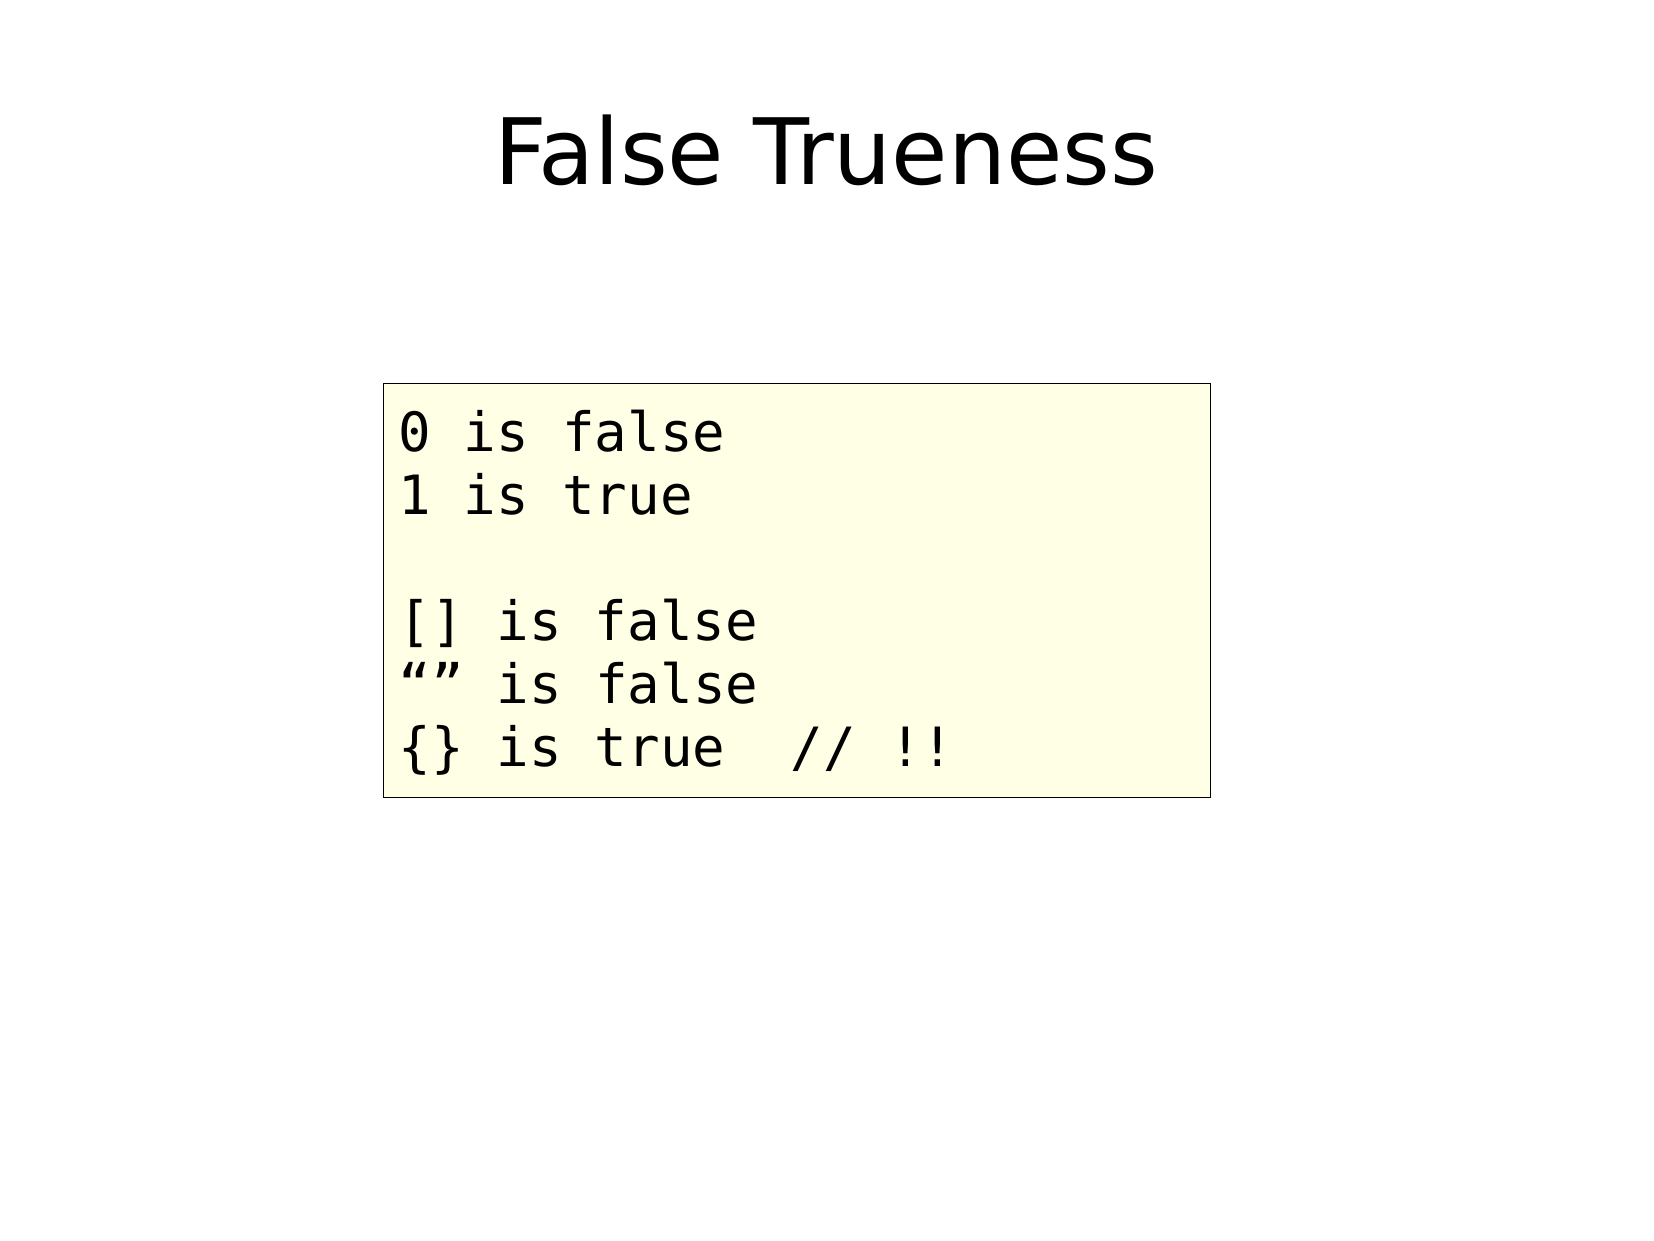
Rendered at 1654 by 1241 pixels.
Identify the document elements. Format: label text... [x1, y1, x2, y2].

title False Trueness [82, 56, 1571, 250]
text_box 0 is false 1 is true [] is false “” is false {} is true // !! [383, 383, 1211, 798]
